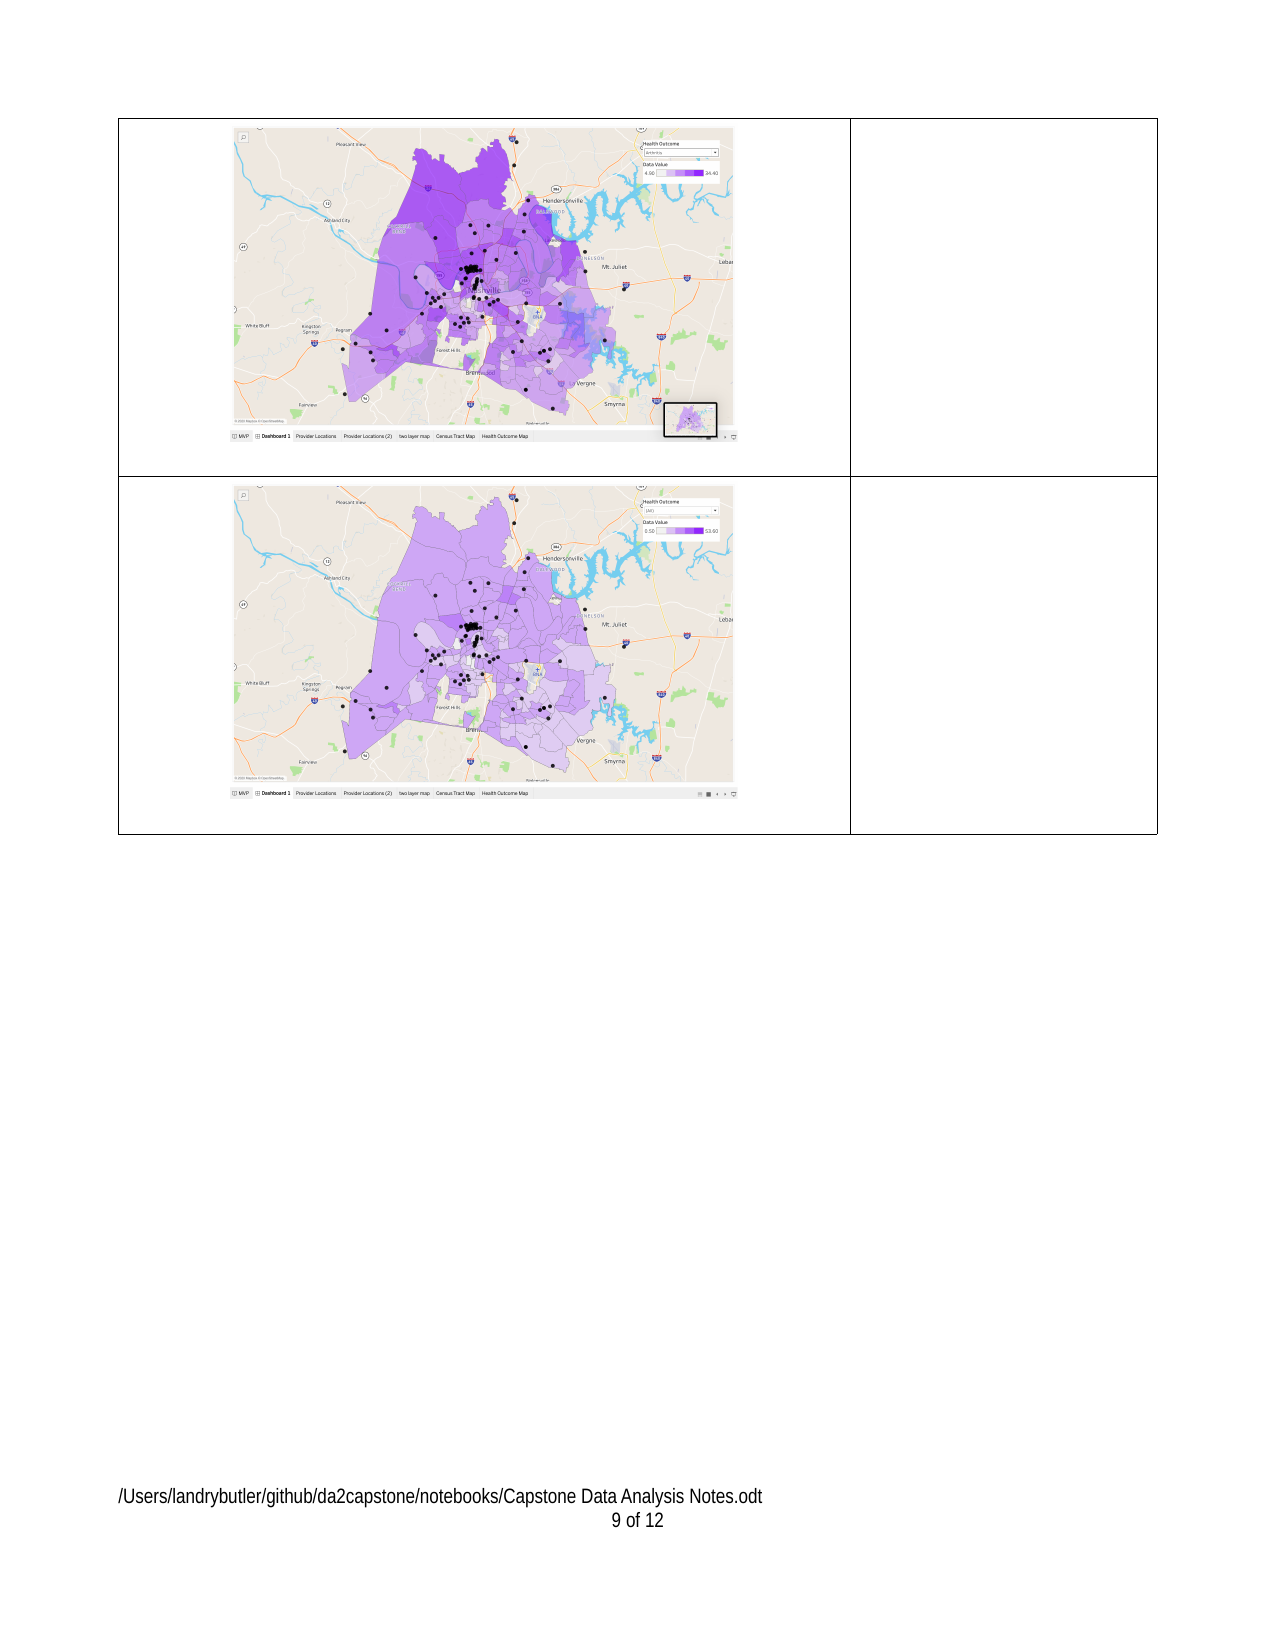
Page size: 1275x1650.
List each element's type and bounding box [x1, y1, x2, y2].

table_cell [851, 119, 1157, 476]
picture [230, 123, 738, 442]
picture [230, 481, 738, 799]
table_cell [851, 477, 1157, 833]
table_cell [119, 119, 850, 476]
table_cell [119, 477, 850, 833]
